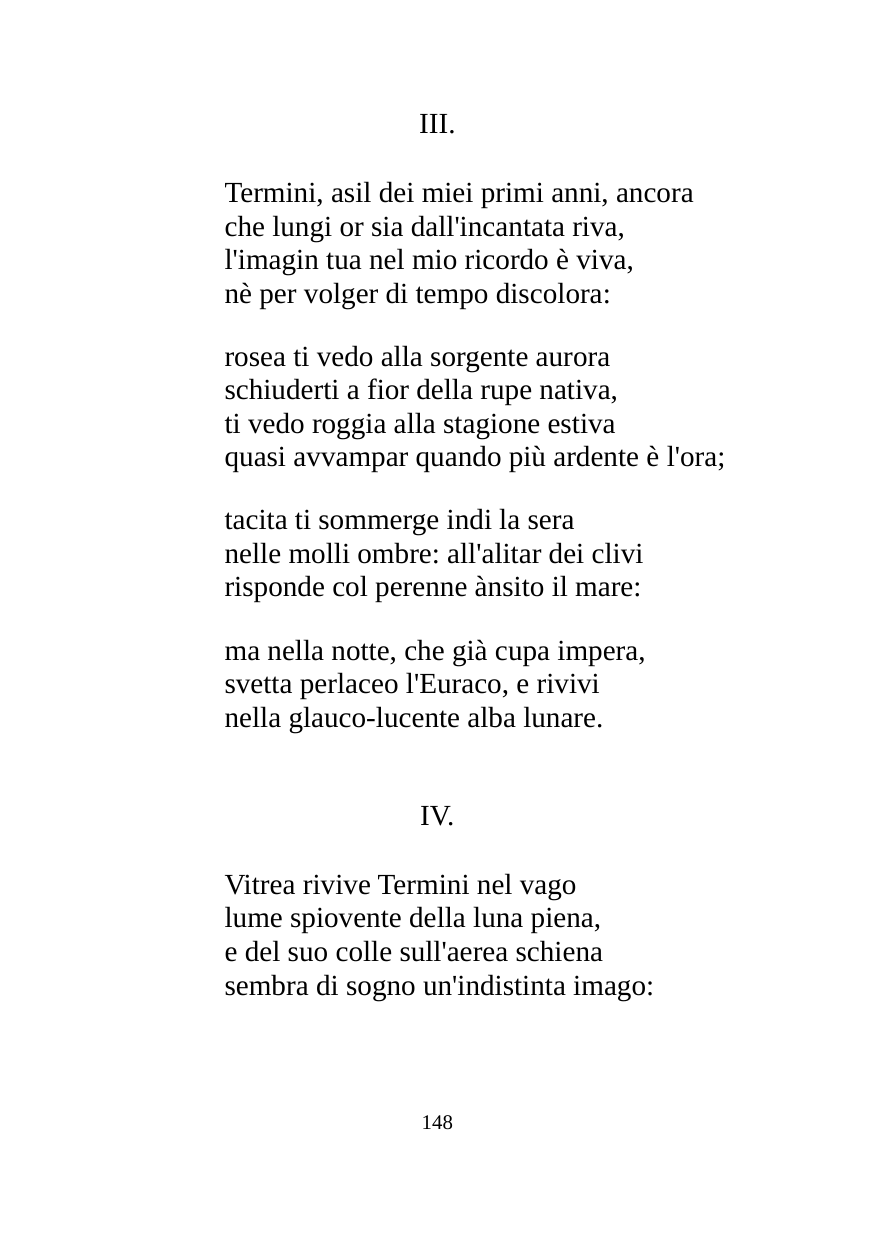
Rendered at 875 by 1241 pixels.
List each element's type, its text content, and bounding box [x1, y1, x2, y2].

text tacita ti sommerge indi la sera nelle molli ombre: all'alitar dei clivi risponde col perenne ànsito il mare: [224, 502, 768, 603]
subtitle III. [106, 106, 768, 140]
text Vitrea rivive Termini nel vago lume spiovente della luna piena, e del suo colle sull'aerea schiena sembra di sogno un'indistinta imago: [224, 867, 768, 1001]
text Termini, asil dei miei primi anni, ancora che lungi or sia dall'incantata riva, l'imagin tua nel mio ricordo è viva, nè per volger di tempo discolora: [224, 175, 768, 309]
text rosea ti vedo alla sorgente aurora schiuderti a fior della rupe nativa, ti vedo roggia alla stagione estiva quasi avvampar quando più ardente è l'ora; [224, 339, 768, 473]
text ma nella notte, che già cupa impera, svetta perlaceo l'Euraco, e rivivi nella glauco-lucente alba lunare. [224, 633, 768, 733]
subtitle IV. [106, 798, 768, 832]
